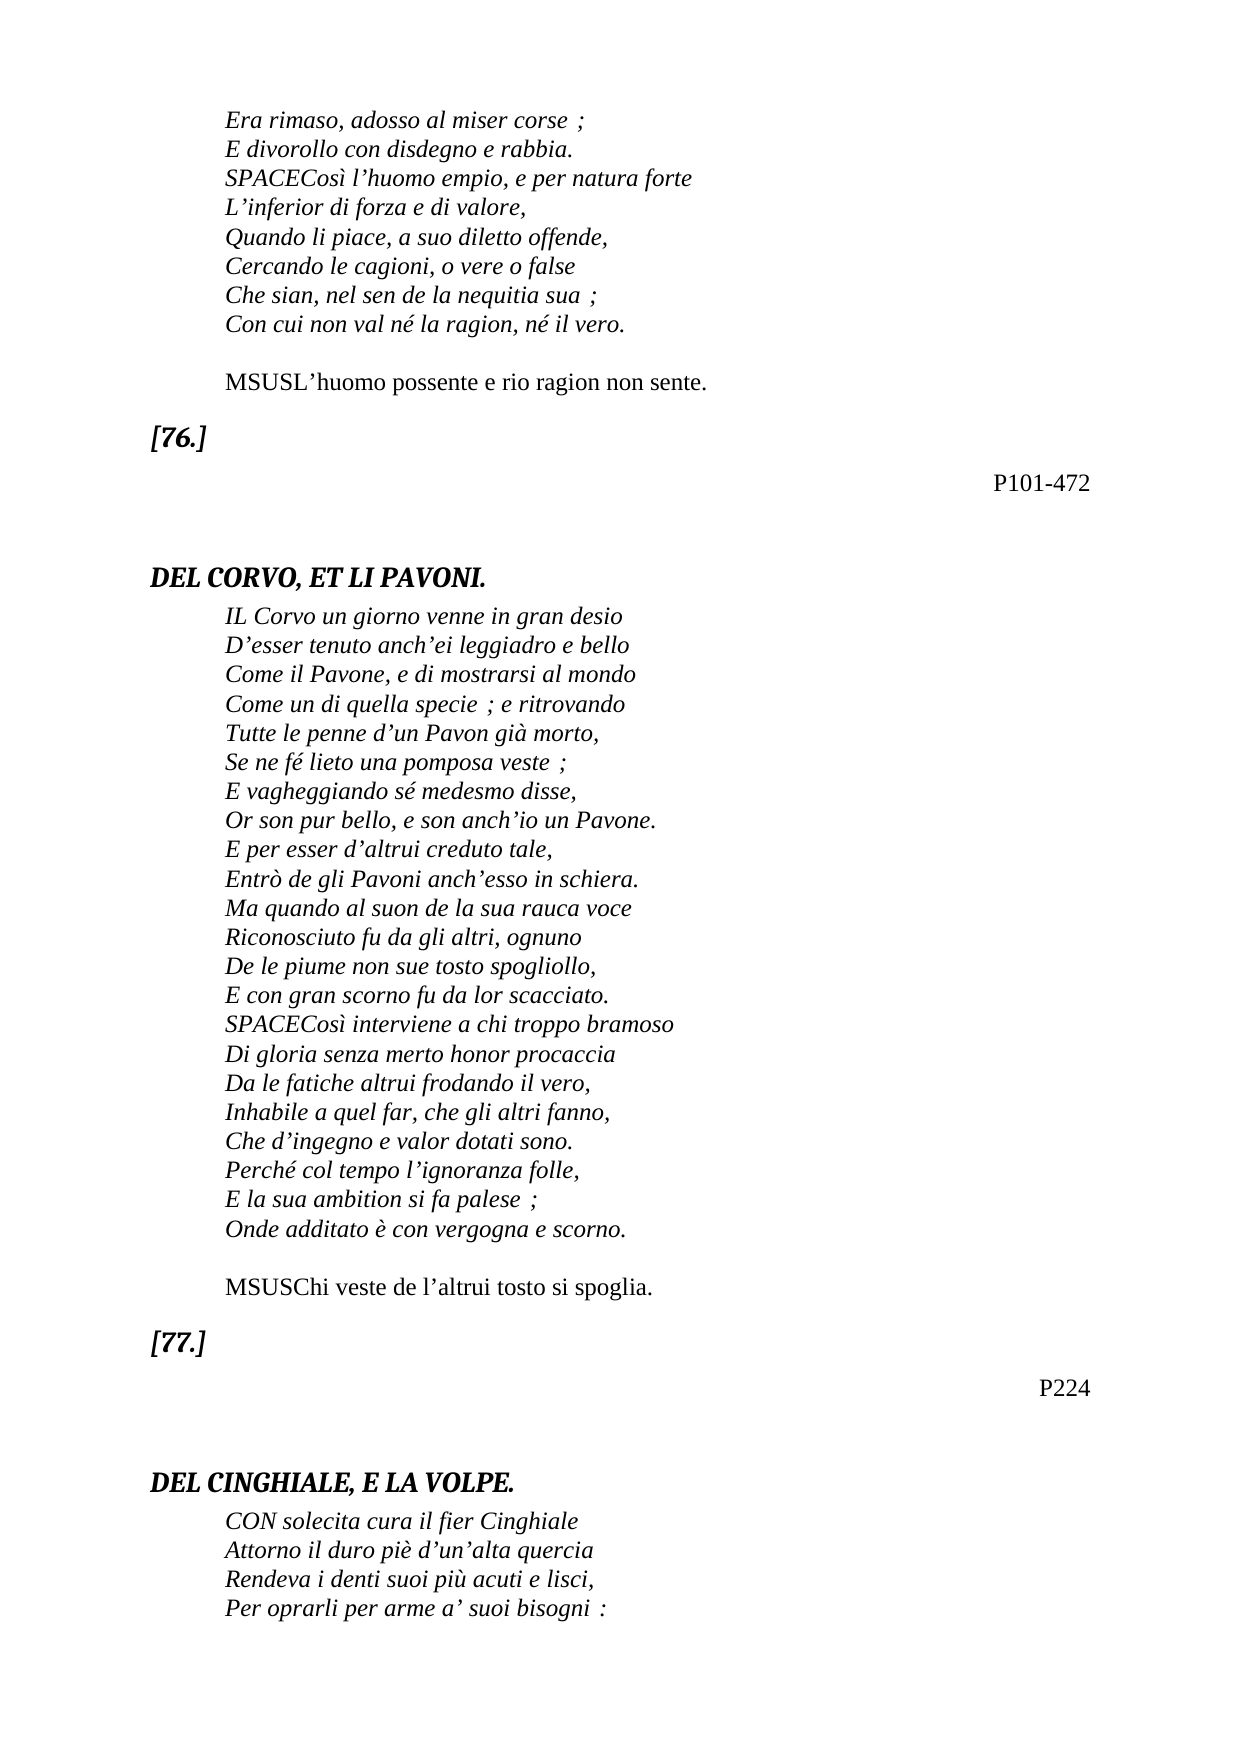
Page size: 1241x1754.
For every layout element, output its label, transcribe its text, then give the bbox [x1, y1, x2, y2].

text CON solecita cura il fier Cinghiale Attorno il duro piè d’un’alta quercia Rendeva i denti suoi più acuti e lisci, Per oprarli per arme a’ suoi bisogni : [225, 1506, 1090, 1622]
subtitle [77.] [150, 1326, 1090, 1360]
text MSUSL’huomo possente e rio ragion non sente. [225, 367, 1090, 397]
text P224 [150, 1366, 1090, 1403]
text SPACECosì interviene a chi troppo bramoso Di gloria senza merto honor procaccia Da le fatiche altrui frodando il vero, Inhabile a quel far, che gli altri fanno, Che d’ingegno e valor dotati sono. Perché col tempo l’ignoranza folle, E la sua ambition si fa palese ; Onde additato è con vergogna e scorno. [225, 1009, 1090, 1243]
text Era rimaso, adosso al miser corse ; E divorollo con disdegno e rabbia. [225, 105, 1090, 163]
text SPACECosì l’huomo empio, e per natura forte L’inferior di forza e di valore, Quando li piace, a suo diletto offende, Cercando le cagioni, o vere o false Che sian, nel sen de la nequitia sua ; Con cui non val né la ragion, né il vero. [225, 163, 1090, 338]
text MSUSChi veste de l’altrui tosto si spoglia. [225, 1272, 1090, 1301]
text IL Corvo un giorno venne in gran desio D’esser tenuto anch’ei leggiadro e bello Come il Pavone, e di mostrarsi al mondo Come un di quella specie ; e ritrovando Tutte le penne d’un Pavon già morto, Se ne fé lieto una pomposa veste ; E vagheggiando sé medesmo disse, Or son pur bello, e son anch’io un Pavone. E per esser d’altrui creduto tale, Entrò de gli Pavoni anch’esso in schiera. Ma quando al suon de la sua rauca voce Riconosciuto fu da gli altri, ognuno De le piume non sue tosto spogliollo, E con gran scorno fu da lor scacciato. [225, 601, 1090, 1009]
text P101-472 [150, 461, 1090, 499]
subtitle DEL CINGHIALE, E LA VOLPE. [150, 1466, 1090, 1499]
subtitle DEL CORVO, ET LI PAVONI. [150, 561, 1090, 595]
subtitle [76.] [150, 422, 1090, 455]
